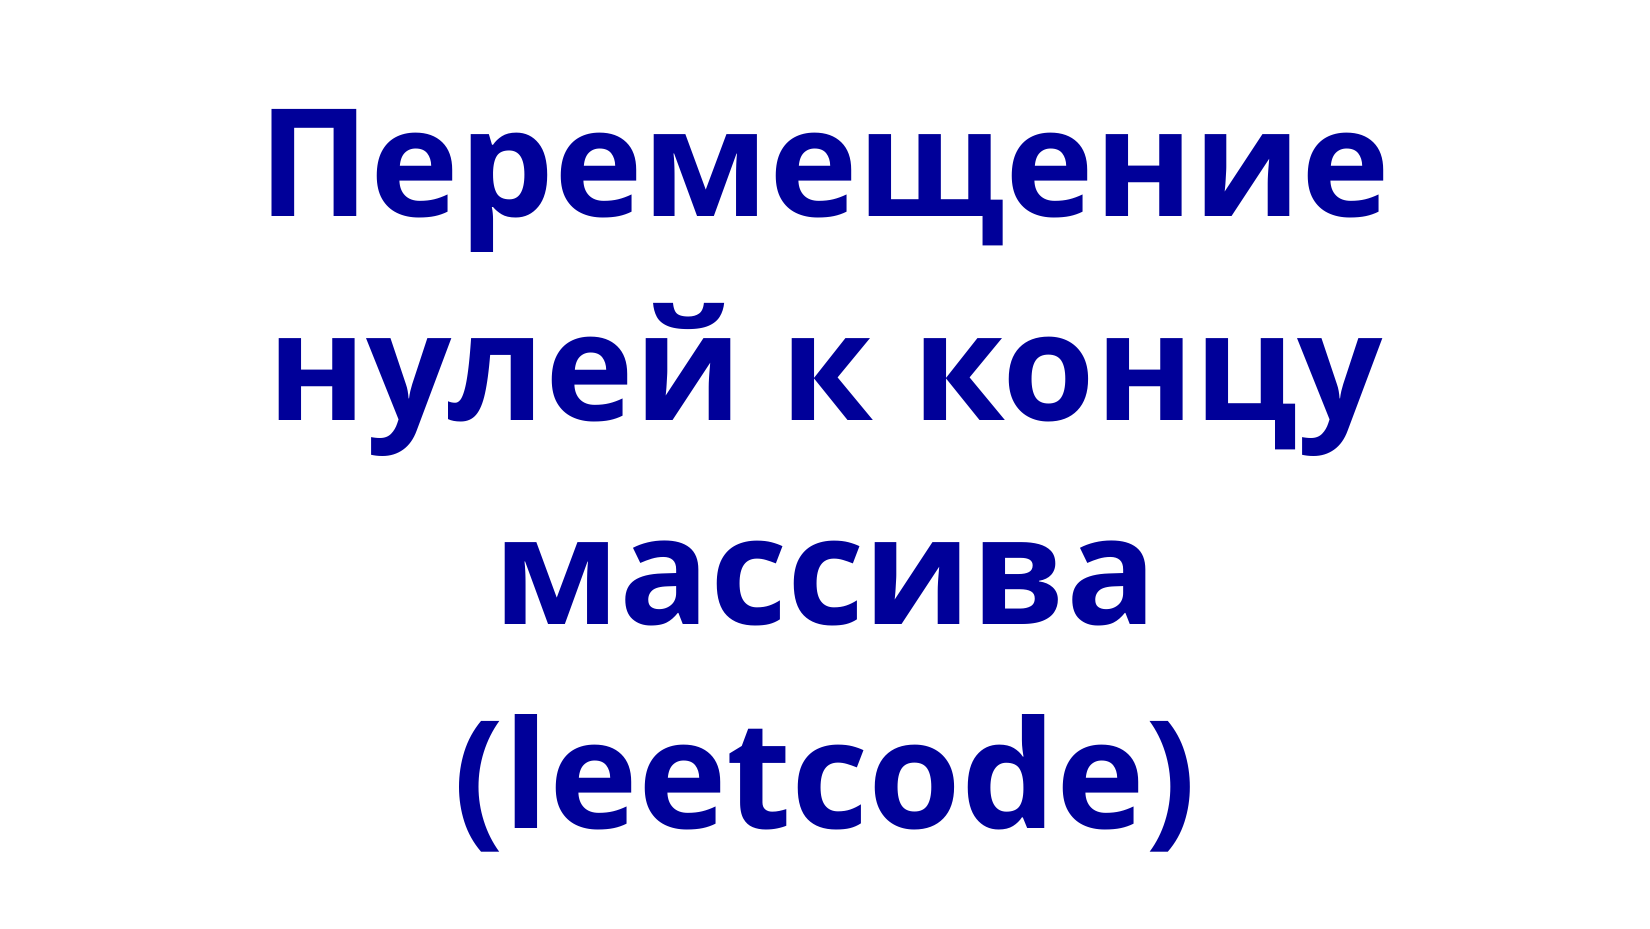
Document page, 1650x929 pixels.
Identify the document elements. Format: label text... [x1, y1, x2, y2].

subtitle Перемещение нулей к концу массива (leetcode) [0, 0, 1650, 929]
